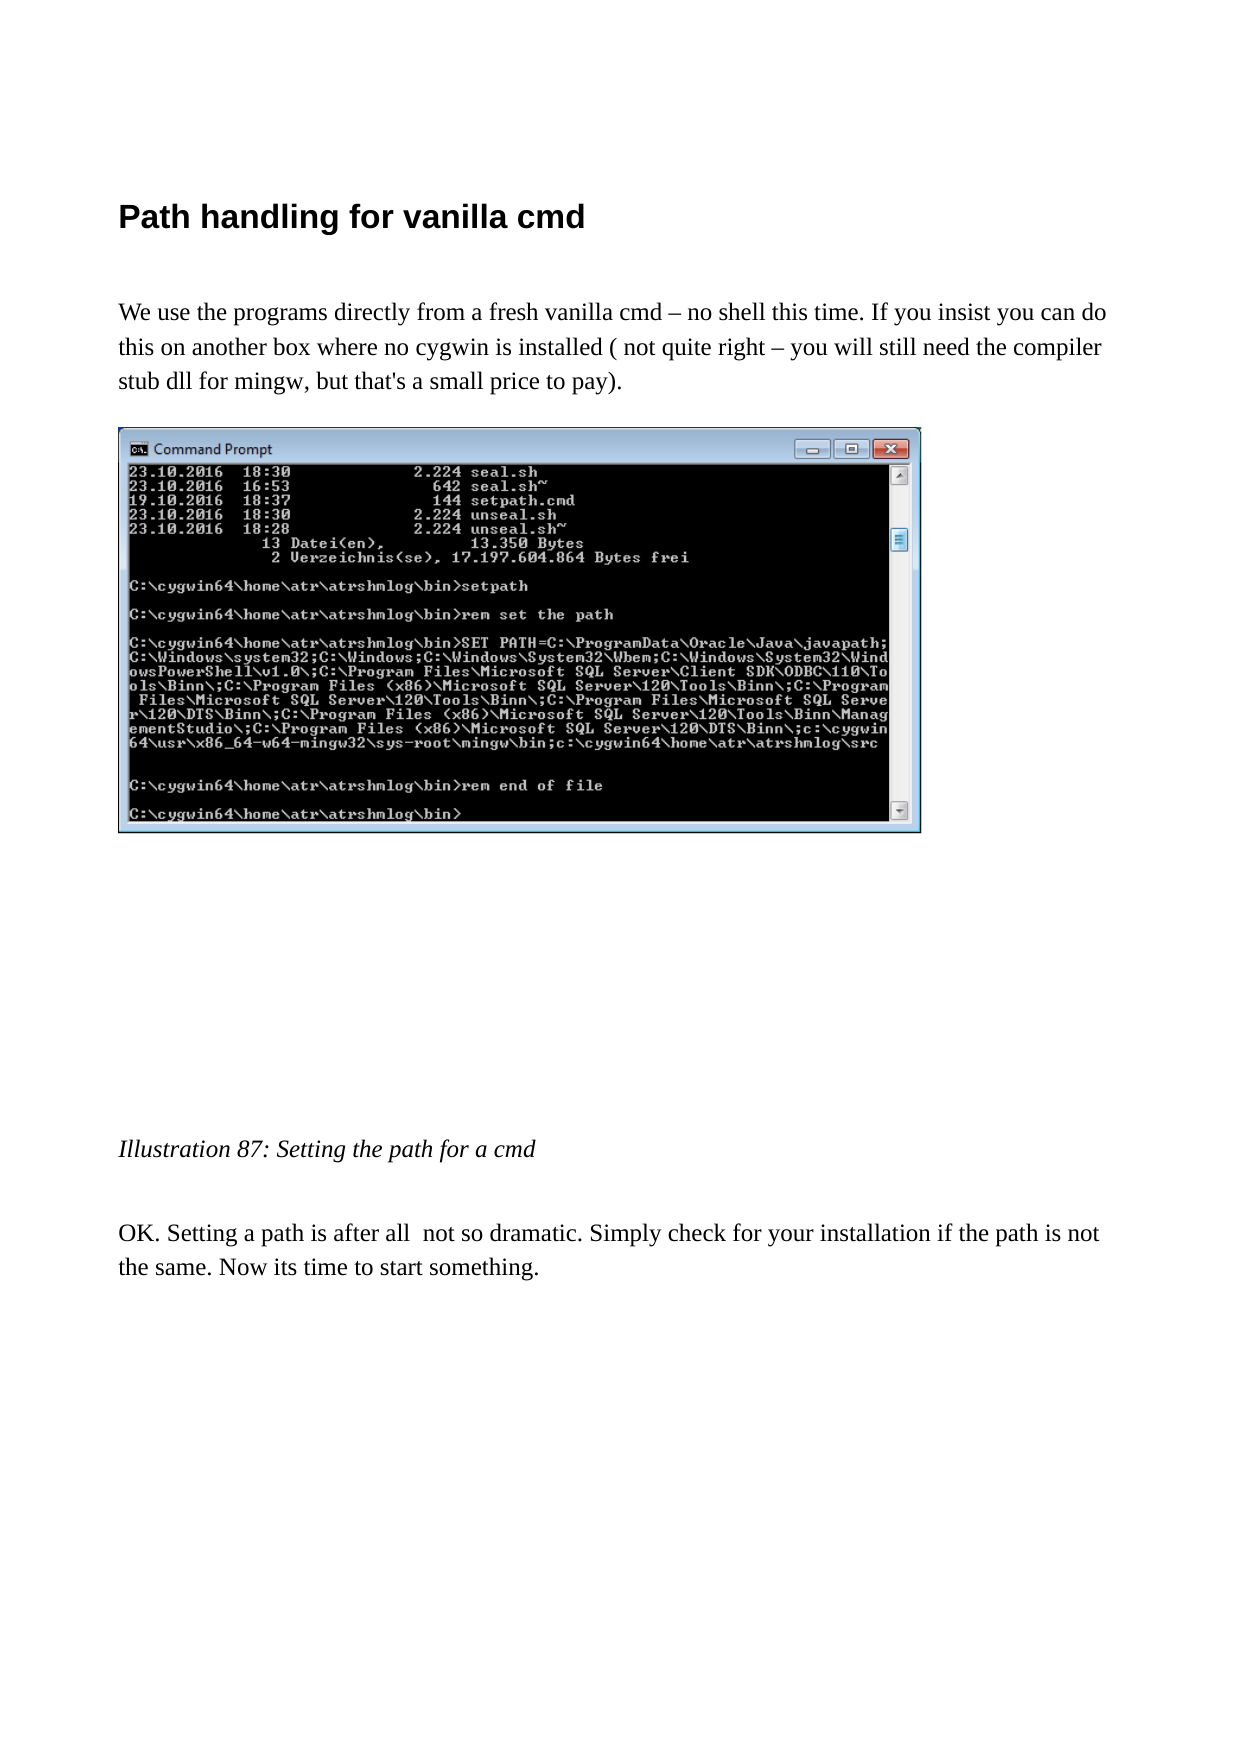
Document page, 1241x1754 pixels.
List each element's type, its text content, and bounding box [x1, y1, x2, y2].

text Illustration 87: Setting the path for a cmd [118, 1135, 1122, 1163]
text OK. Setting a path is after all not so dramatic. Simply check for your installation if the path is not the same. Now its time to start something. [118, 1218, 1122, 1281]
picture [118, 427, 1123, 1135]
subtitle Path handling for vanilla cmd [118, 197, 1122, 236]
text We use the programs directly from a fresh vanilla cmd – no shell this time. If you insist you can do this on another box where no cygwin is installed ( not quite right – you will still need the compiler stub dll for mingw, but that's a small price to pay). [118, 297, 1122, 395]
